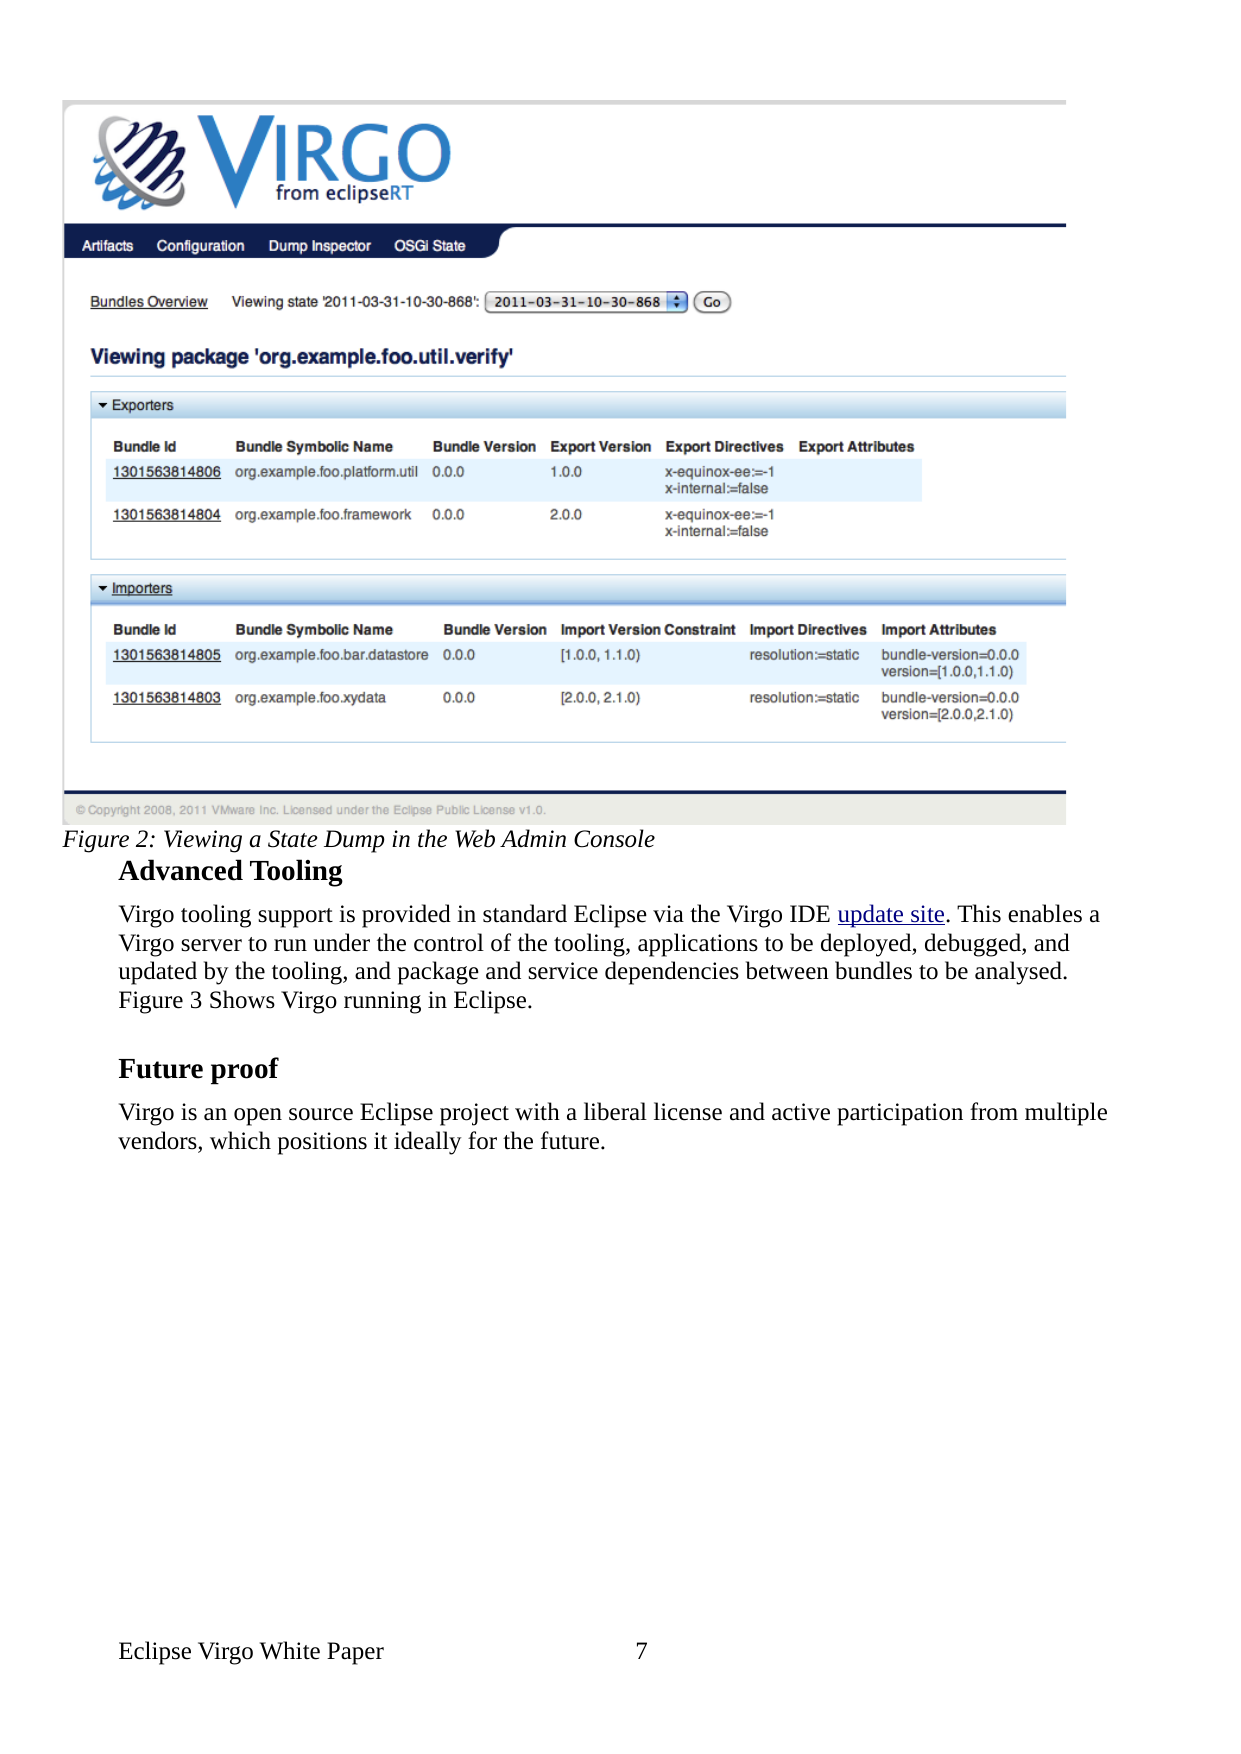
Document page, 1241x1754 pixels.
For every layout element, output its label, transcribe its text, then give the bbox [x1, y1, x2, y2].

picture [62, 100, 1067, 825]
text Virgo tooling support is provided in standard Eclipse via the Virgo IDE update site. This enables a Virgo server to run under the control of the tooling, applications to be deployed, debugged, and updated by the tooling, and package and service dependencies between bundles to be analysed. Figure 3 Shows Virgo running in Eclipse. [118, 899, 1122, 1014]
text Figure 2: Viewing a State Dump in the Web Admin Console [62, 825, 1066, 853]
subtitle Future proof [118, 1051, 1122, 1085]
text Virgo is an open source Eclipse project with a liberal license and active participation from multiple vendors, which positions it ideally for the future. [118, 1097, 1122, 1155]
subtitle Advanced Tooling [62, 75, 1122, 886]
